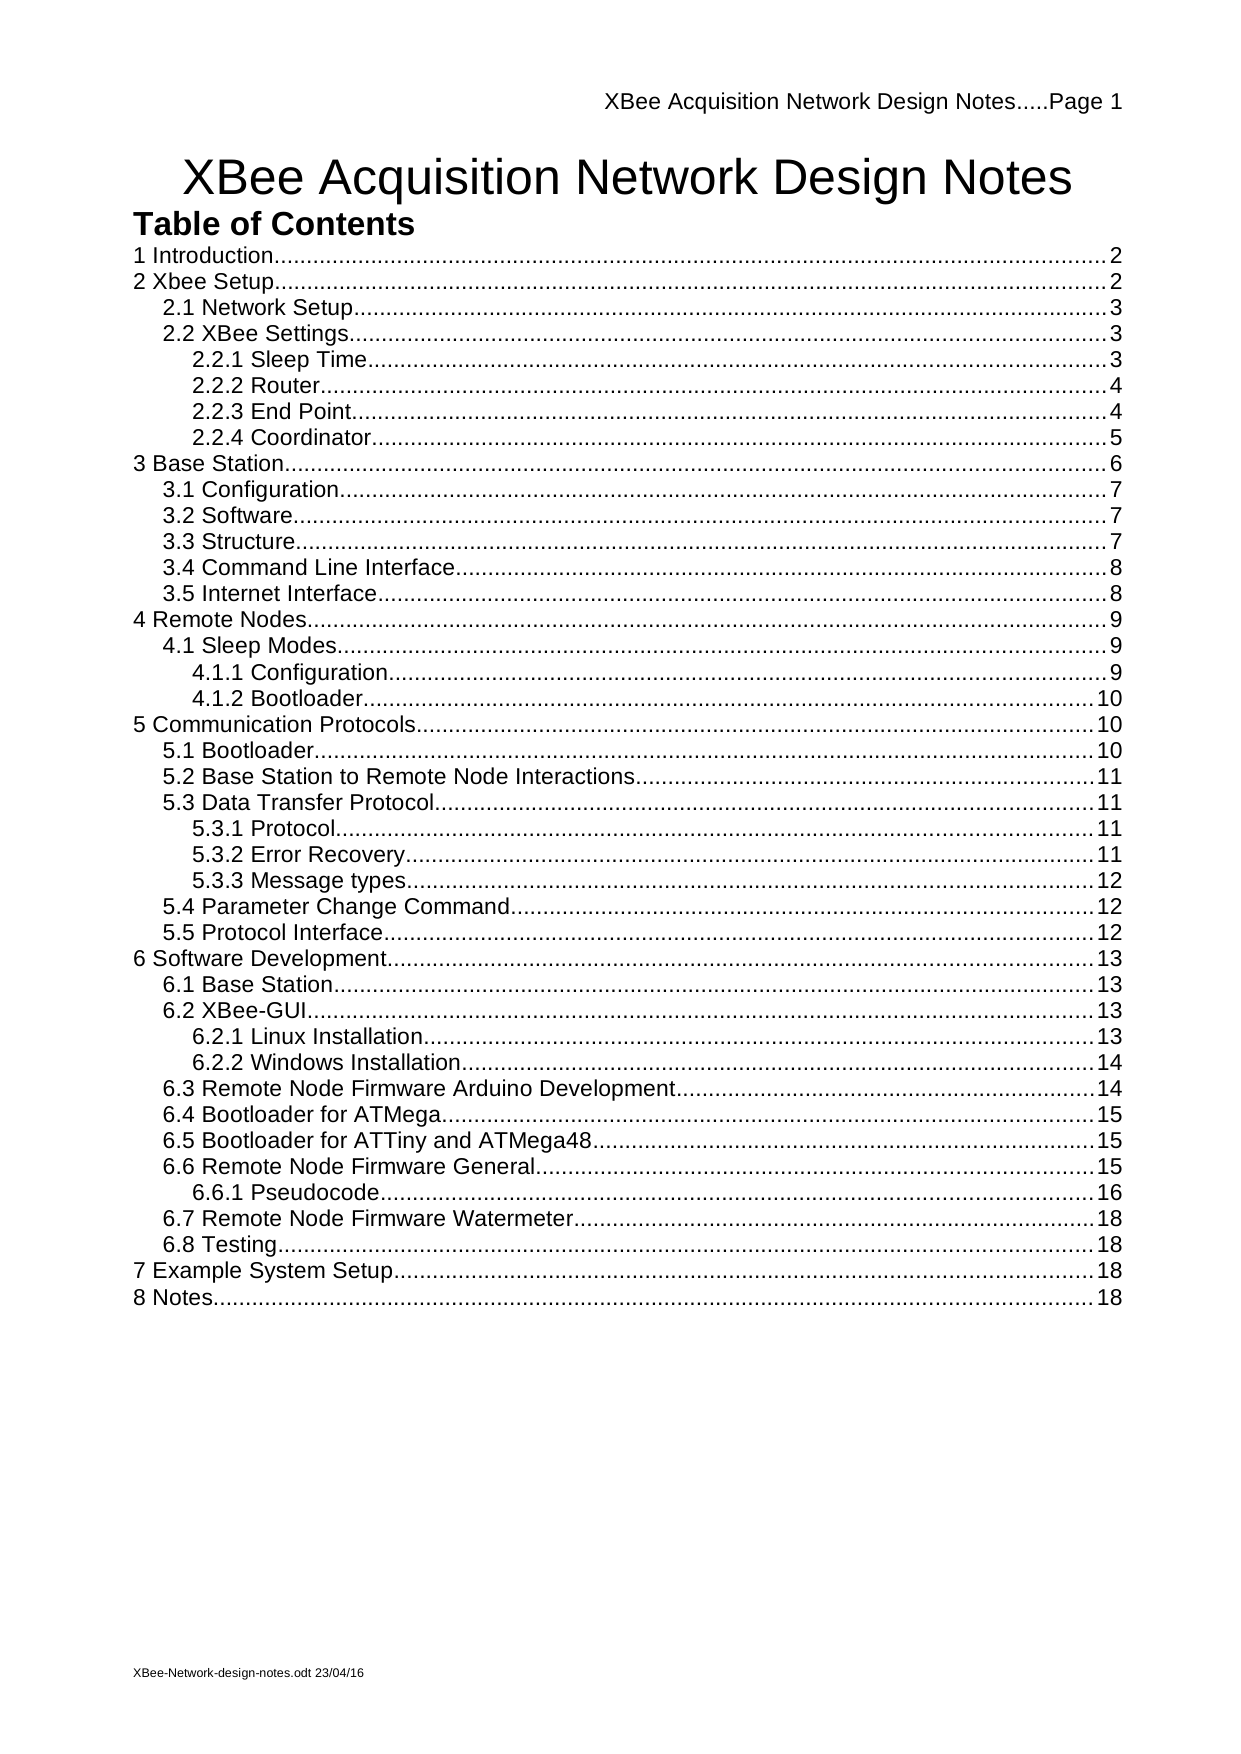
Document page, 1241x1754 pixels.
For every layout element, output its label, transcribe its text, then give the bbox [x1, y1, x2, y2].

text 2.2.2 Router 4 [192, 372, 1123, 398]
text 5.4 Parameter Change Command 12 [162, 893, 1123, 919]
text 1 Introduction 2 [133, 242, 1123, 268]
title XBee Acquisition Network Design Notes [133, 149, 1123, 205]
text 5.3.2 Error Recovery 11 [192, 841, 1123, 867]
text 4.1.2 Bootloader 10 [192, 685, 1123, 711]
text 6.2 XBee-GUI 13 [162, 997, 1123, 1023]
text 2.1 Network Setup 3 [162, 294, 1123, 320]
text 6.6 Remote Node Firmware General 15 [162, 1154, 1123, 1180]
text 4.1.1 Configuration 9 [192, 659, 1123, 685]
text 4.1 Sleep Modes 9 [162, 633, 1123, 659]
text 7 Example System Setup 18 [133, 1258, 1123, 1284]
text 6.5 Bootloader for ATTiny and ATMega48 15 [162, 1128, 1123, 1154]
text 8 Notes 18 [133, 1284, 1123, 1310]
text 6.1 Base Station 13 [162, 971, 1123, 997]
text 6.3 Remote Node Firmware Arduino Development 14 [162, 1076, 1123, 1102]
subtitle Table of Contents [133, 205, 1123, 242]
text 6 Software Development 13 [133, 945, 1123, 971]
text 5.3.1 Protocol 11 [192, 815, 1123, 841]
text 3.5 Internet Interface 8 [162, 581, 1123, 607]
text 6.7 Remote Node Firmware Watermeter 18 [162, 1206, 1123, 1232]
text 6.2.1 Linux Installation 13 [192, 1023, 1123, 1049]
text 6.2.2 Windows Installation 14 [192, 1049, 1123, 1076]
text 6.4 Bootloader for ATMega 15 [162, 1102, 1123, 1128]
text 5.2 Base Station to Remote Node Interactions 11 [162, 763, 1123, 789]
text 5.3.3 Message types 12 [192, 867, 1123, 893]
text 3.4 Command Line Interface 8 [162, 555, 1123, 581]
text 5.1 Bootloader 10 [162, 737, 1123, 763]
text 2.2.1 Sleep Time 3 [192, 346, 1123, 372]
text 2 Xbee Setup 2 [133, 268, 1123, 294]
text 2.2 XBee Settings 3 [162, 320, 1123, 346]
text 3.3 Structure 7 [162, 529, 1123, 555]
text 3.2 Software 7 [162, 503, 1123, 529]
text 6.8 Testing 18 [162, 1232, 1123, 1258]
text 2.2.3 End Point 4 [192, 398, 1123, 424]
text 4 Remote Nodes 9 [133, 607, 1123, 633]
text 6.6.1 Pseudocode 16 [192, 1180, 1123, 1206]
text 5.3 Data Transfer Protocol 11 [162, 789, 1123, 815]
text 2.2.4 Coordinator 5 [192, 424, 1123, 451]
text 3.1 Configuration 7 [162, 477, 1123, 503]
text 5.5 Protocol Interface 12 [162, 919, 1123, 945]
text 5 Communication Protocols 10 [133, 711, 1123, 737]
text 3 Base Station 6 [133, 451, 1123, 477]
